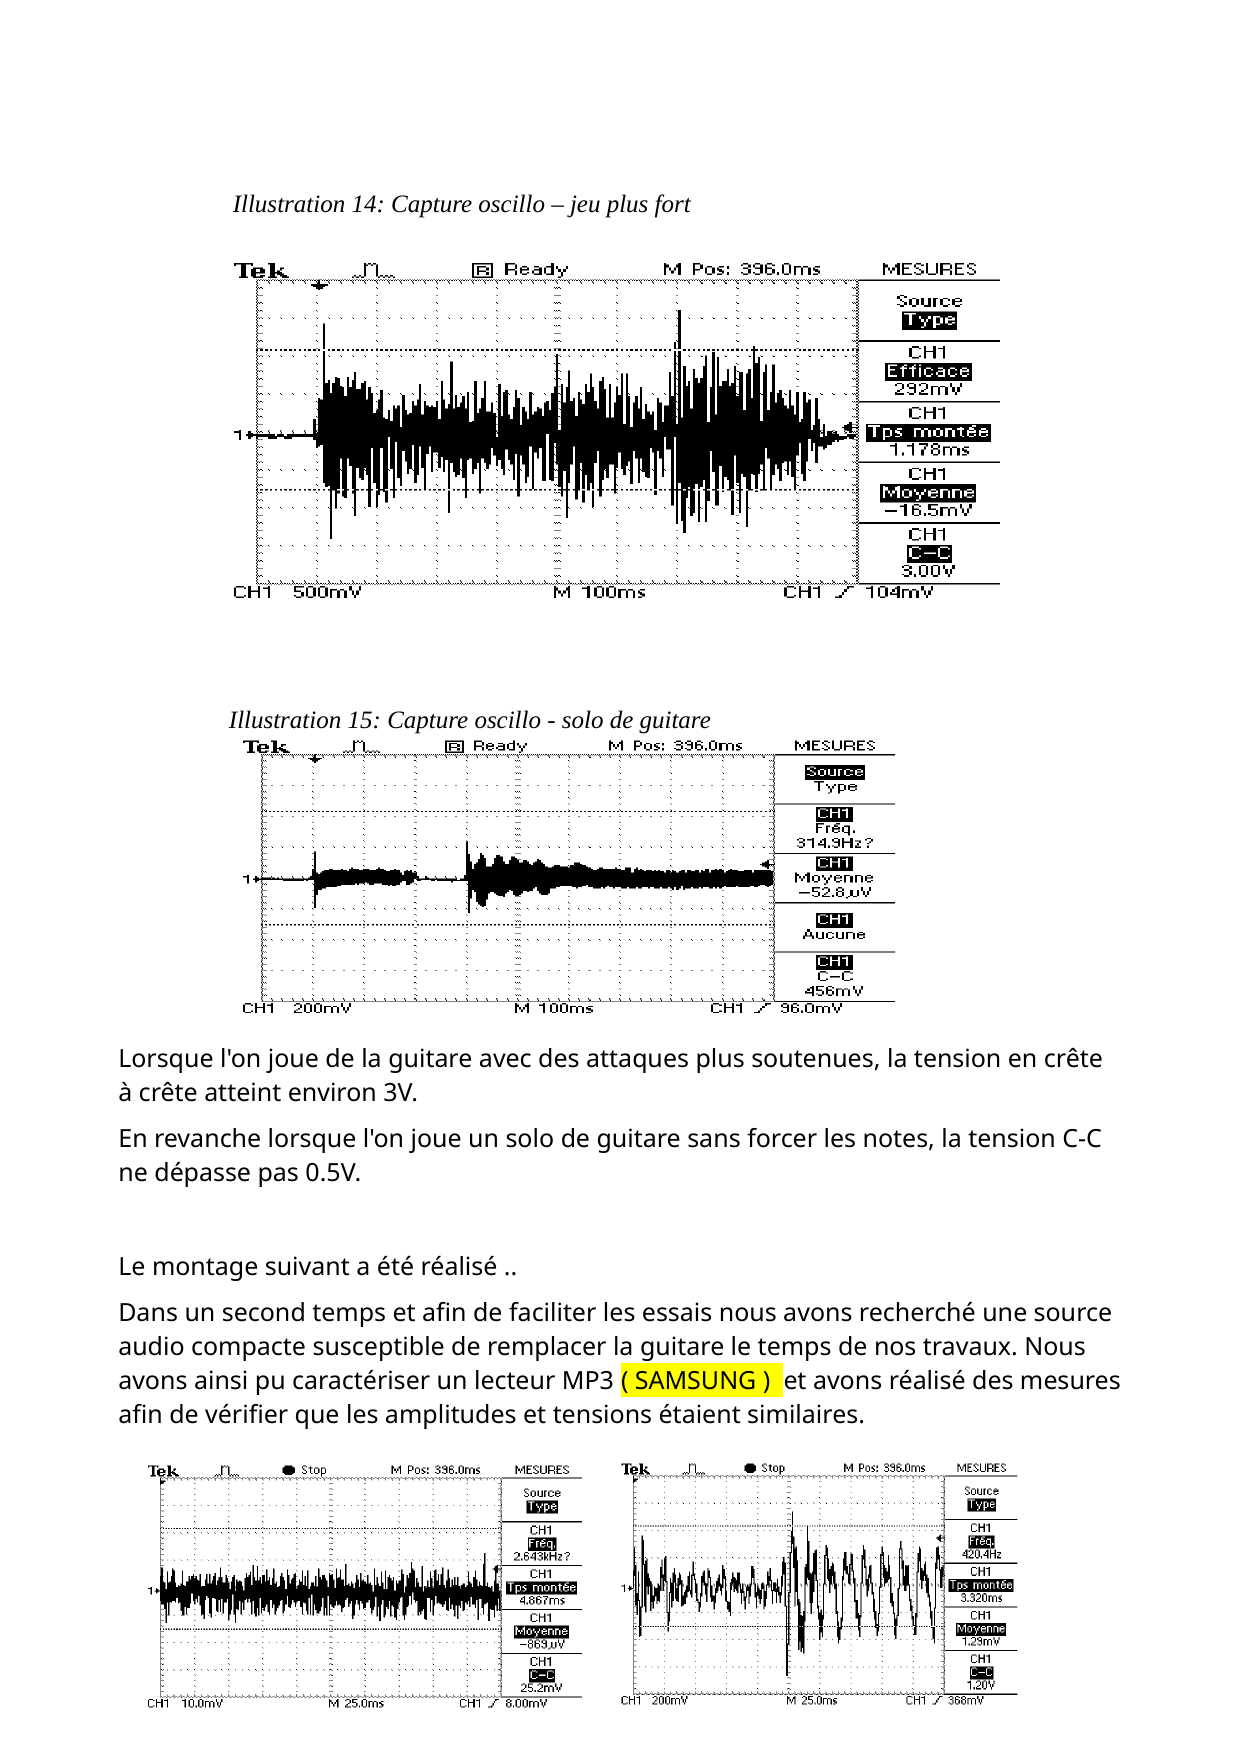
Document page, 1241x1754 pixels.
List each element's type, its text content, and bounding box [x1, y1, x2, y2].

picture [146, 1464, 582, 1727]
text Illustration 14: Capture oscillo – jeu plus fort [233, 189, 1008, 218]
text Dans un second temps et afin de faciliter les essais nous avons recherché une source audio compacte susceptible de remplacer la guitare le temps de nos travaux. Nous avons ainsi pu caractériser un lecteur MP3 ( SAMSUNG ) et avons réalisé des mesures afin de vérifier que les amplitudes et tensions étaient similaires. [118, 1295, 1122, 1431]
picture [620, 1463, 1018, 1724]
picture [232, 261, 1000, 625]
text En revanche lorsque l'on joue un solo de guitare sans forcer les notes, la tension C-C ne dépasse pas 0.5V. [118, 1121, 1122, 1189]
text Le montage suivant a été réalisé .. [118, 1248, 1122, 1282]
picture [242, 739, 895, 1035]
text Illustration 15: Capture oscillo - solo de guitare [229, 705, 1066, 734]
text Lorsque l'on joue de la guitare avec des attaques plus soutenues, la tension en crête à crête atteint environ 3V. [118, 664, 1122, 1108]
